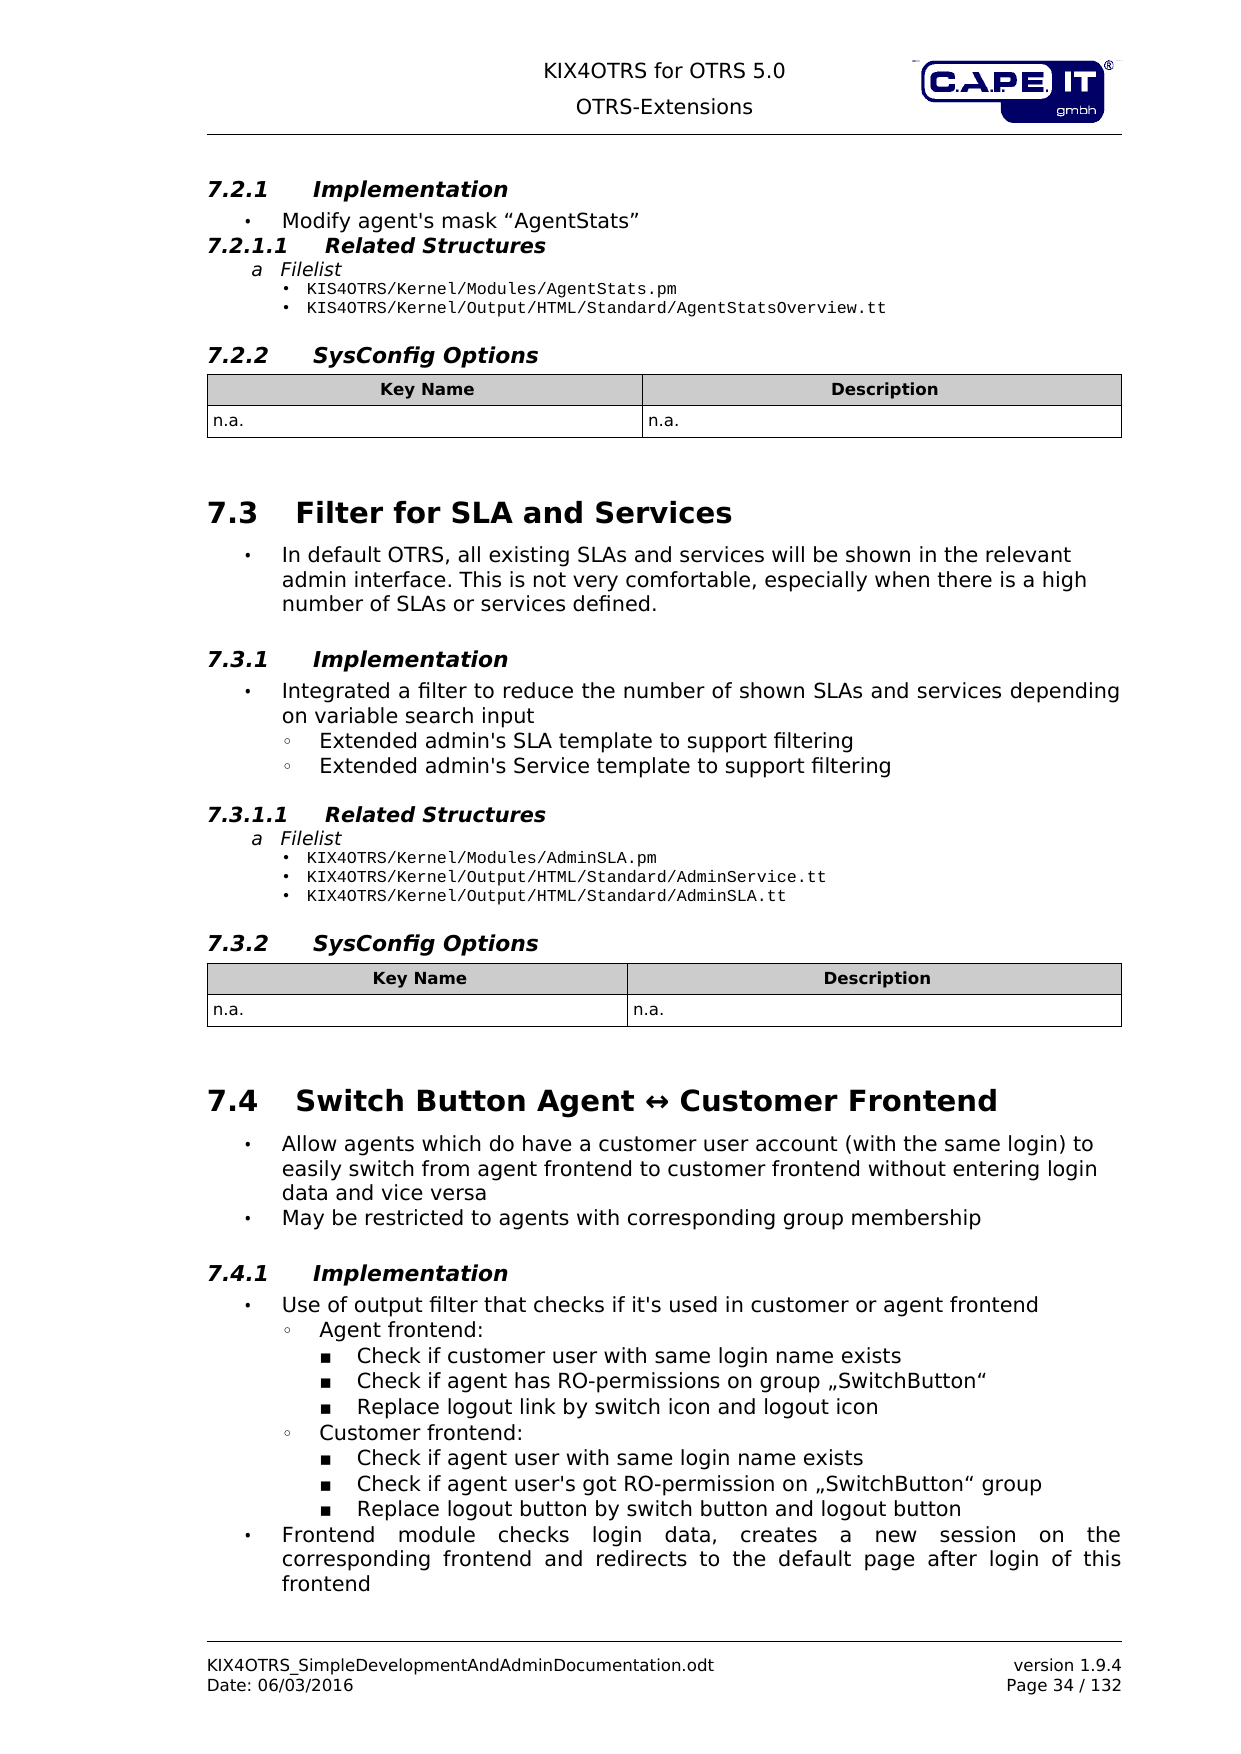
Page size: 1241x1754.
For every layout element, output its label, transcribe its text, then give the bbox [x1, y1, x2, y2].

subtitle KIX4OTRS/Kernel/Output/HTML/Standard/AdminService.tt [283, 869, 1122, 888]
table_header Description [628, 964, 1121, 994]
table_cell n.a. [208, 995, 627, 1026]
subtitle KIX4OTRS/Kernel/Modules/AdminSLA.pm [283, 850, 1122, 869]
list Frontend module checks login data, creates a new session on the corresponding frontend and redirects to the default page after login of this frontend [244, 1522, 1122, 1596]
list Check if agent user's got RO-permission on „SwitchButton“ group [319, 1471, 1122, 1496]
subtitle Filelist [251, 828, 1122, 850]
list Check if customer user with same login name exists [319, 1343, 1122, 1369]
picture [921, 60, 1114, 123]
subtitle Related Structures [207, 234, 1122, 258]
list Check if agent has RO-permissions on group „SwitchButton“ [319, 1369, 1122, 1394]
list Replace logout button by switch button and logout button [319, 1496, 1122, 1522]
list Modify agent's mask “AgentStats” [244, 208, 1122, 234]
list Replace logout link by switch icon and logout icon [319, 1394, 1122, 1420]
subtitle SysConfig Options [207, 343, 1122, 368]
table_cell n.a. [628, 995, 1121, 1026]
subtitle Related Structures [207, 803, 1122, 828]
subtitle Implementation [207, 177, 1122, 203]
list Use of output filter that checks if it's used in customer or agent frontend [244, 1292, 1122, 1318]
list Allow agents which do have a customer user account (with the same login) to easily switch from agent frontend to customer frontend without entering login data and vice versa [244, 1131, 1122, 1205]
list May be restricted to agents with corresponding group membership [244, 1205, 1122, 1231]
table_header Key Name [208, 964, 627, 994]
subtitle KIS4OTRS/Kernel/Modules/AgentStats.pm [283, 280, 1122, 299]
list Extended admin's Service template to support filtering [282, 754, 1122, 779]
subtitle Filter for SLA and Services [207, 496, 1122, 530]
table_cell n.a. [208, 406, 642, 437]
list In default OTRS, all existing SLAs and services will be shown in the relevant admin interface. This is not very comfortable, especially when there is a high number of SLAs or services defined. [244, 543, 1122, 617]
subtitle Filelist [251, 258, 1122, 280]
table_header Description [643, 375, 1121, 405]
subtitle KIX4OTRS/Kernel/Output/HTML/Standard/AdminSLA.tt [283, 888, 1122, 906]
subtitle Switch Button Agent ↔ Customer Frontend [207, 1085, 1122, 1119]
list Integrated a filter to reduce the number of shown SLAs and services depending on variable search input [244, 678, 1122, 728]
subtitle KIS4OTRS/Kernel/Output/HTML/Standard/AgentStatsOverview.tt [283, 299, 1122, 318]
subtitle Implementation [207, 647, 1122, 672]
list Agent frontend: [282, 1318, 1122, 1343]
list Check if agent user with same login name exists [319, 1445, 1122, 1471]
list Extended admin's SLA template to support filtering [282, 728, 1122, 754]
list Customer frontend: [282, 1420, 1122, 1445]
subtitle Implementation [207, 1261, 1122, 1286]
subtitle SysConfig Options [207, 931, 1122, 957]
table_header Key Name [208, 375, 642, 405]
table_cell n.a. [643, 406, 1121, 437]
